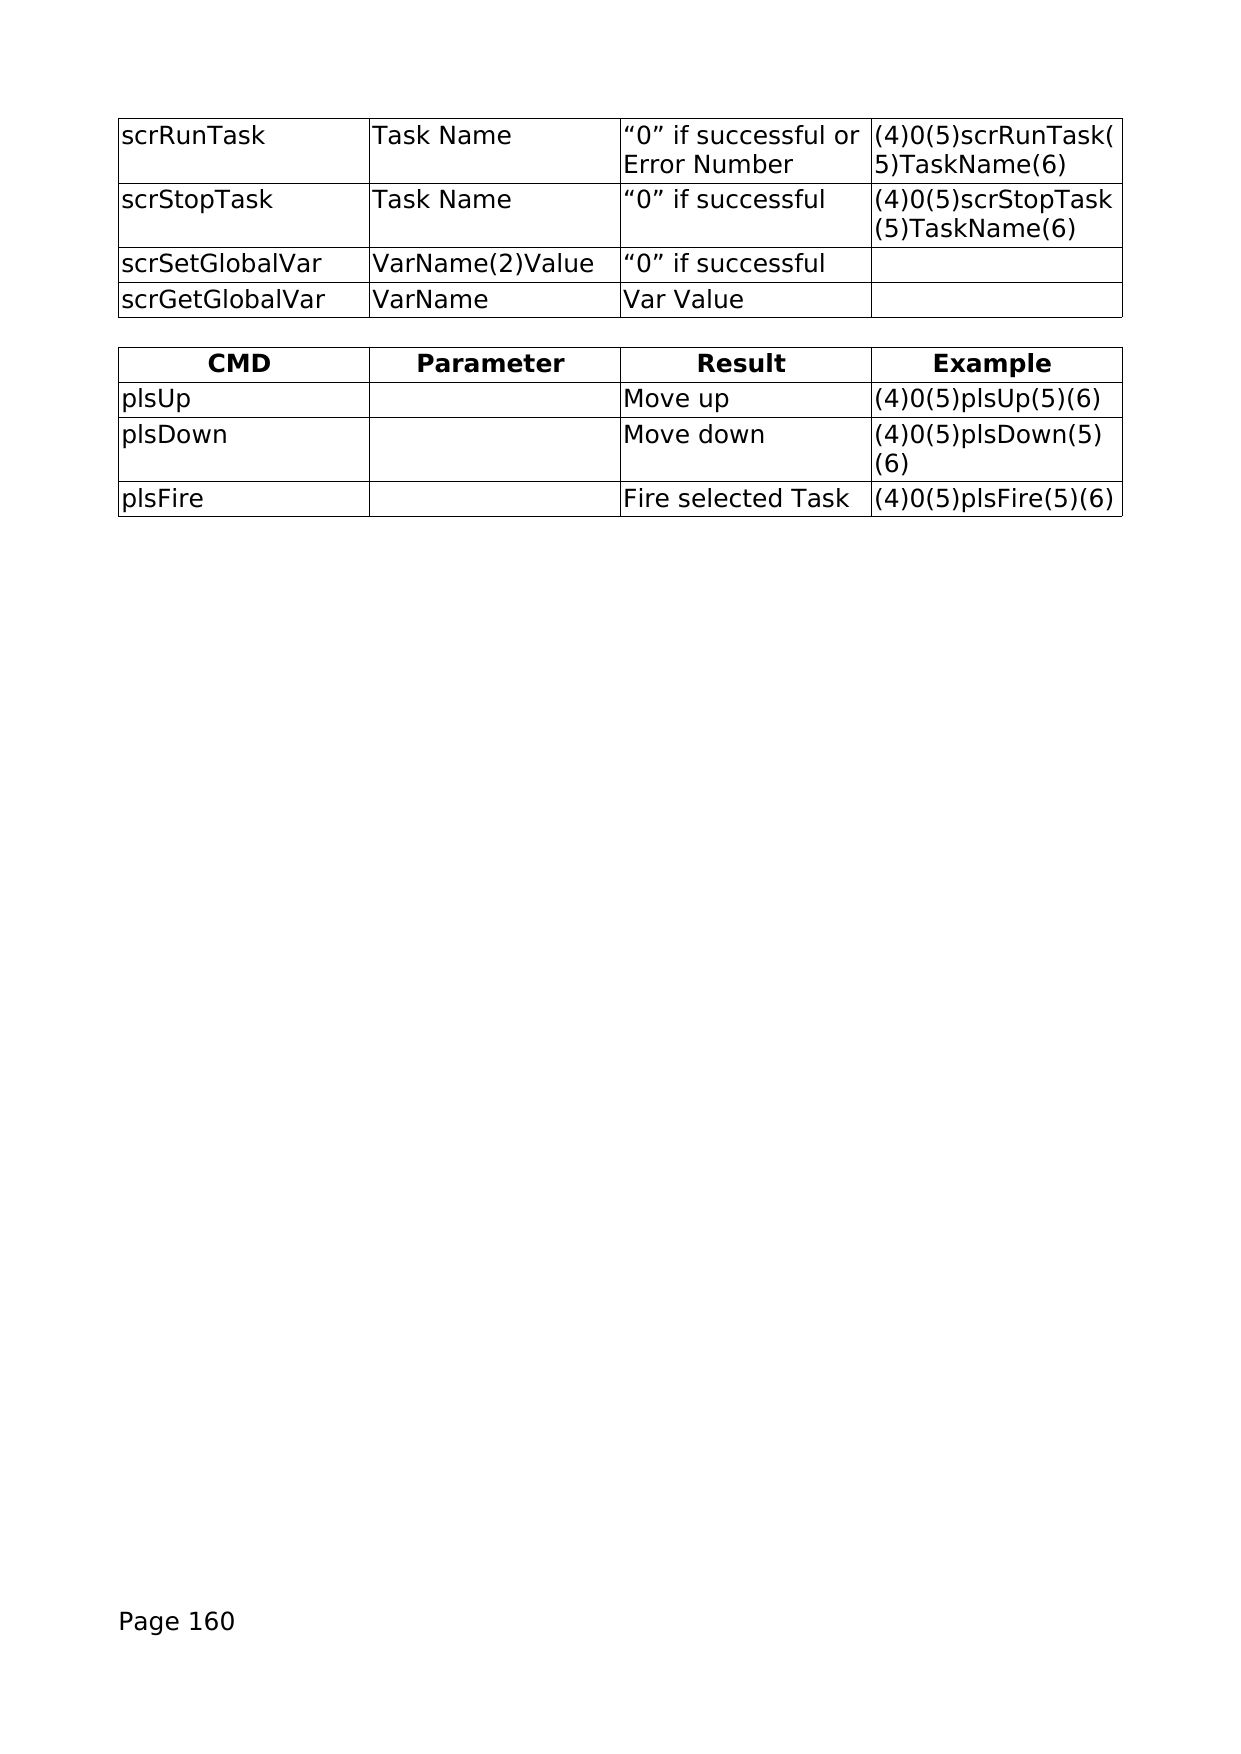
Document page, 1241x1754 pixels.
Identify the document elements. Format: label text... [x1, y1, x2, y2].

table_cell “0” if successful [621, 184, 871, 247]
table_cell scrRunTask [119, 119, 369, 182]
table_cell (4)0(5)scrRunTask(5)TaskName(6) [872, 119, 1122, 182]
table_cell (4)0(5)plsUp(5)(6) [872, 383, 1122, 417]
table_cell Fire selected Task [621, 482, 871, 516]
table_cell scrStopTask [119, 184, 369, 247]
table_cell [872, 248, 1122, 282]
table_cell Move down [621, 418, 871, 481]
table_cell plsUp [119, 383, 369, 417]
table_cell Task Name [370, 184, 620, 247]
table_header Example [872, 348, 1122, 382]
table_cell (4)0(5)plsFire(5)(6) [872, 482, 1122, 516]
table_cell scrSetGlobalVar [119, 248, 369, 282]
table_cell (4)0(5)scrStopTask(5)TaskName(6) [872, 184, 1122, 247]
table_cell “0” if successful [621, 248, 871, 282]
table_header CMD [119, 348, 369, 382]
table_cell VarName [370, 283, 620, 317]
table_cell plsFire [119, 482, 369, 516]
table_cell [370, 418, 620, 481]
table_cell Move up [621, 383, 871, 417]
table_cell [370, 383, 620, 417]
table_cell “0” if successful or Error Number [621, 119, 871, 182]
table_cell VarName(2)Value [370, 248, 620, 282]
table_cell Var Value [621, 283, 871, 317]
table_cell (4)0(5)plsDown(5)(6) [872, 418, 1122, 481]
table_cell scrGetGlobalVar [119, 283, 369, 317]
table_header Result [621, 348, 871, 382]
table_cell [370, 482, 620, 516]
table_cell Task Name [370, 119, 620, 182]
table_cell plsDown [119, 418, 369, 481]
table_header Parameter [370, 348, 620, 382]
table_cell [872, 283, 1122, 317]
